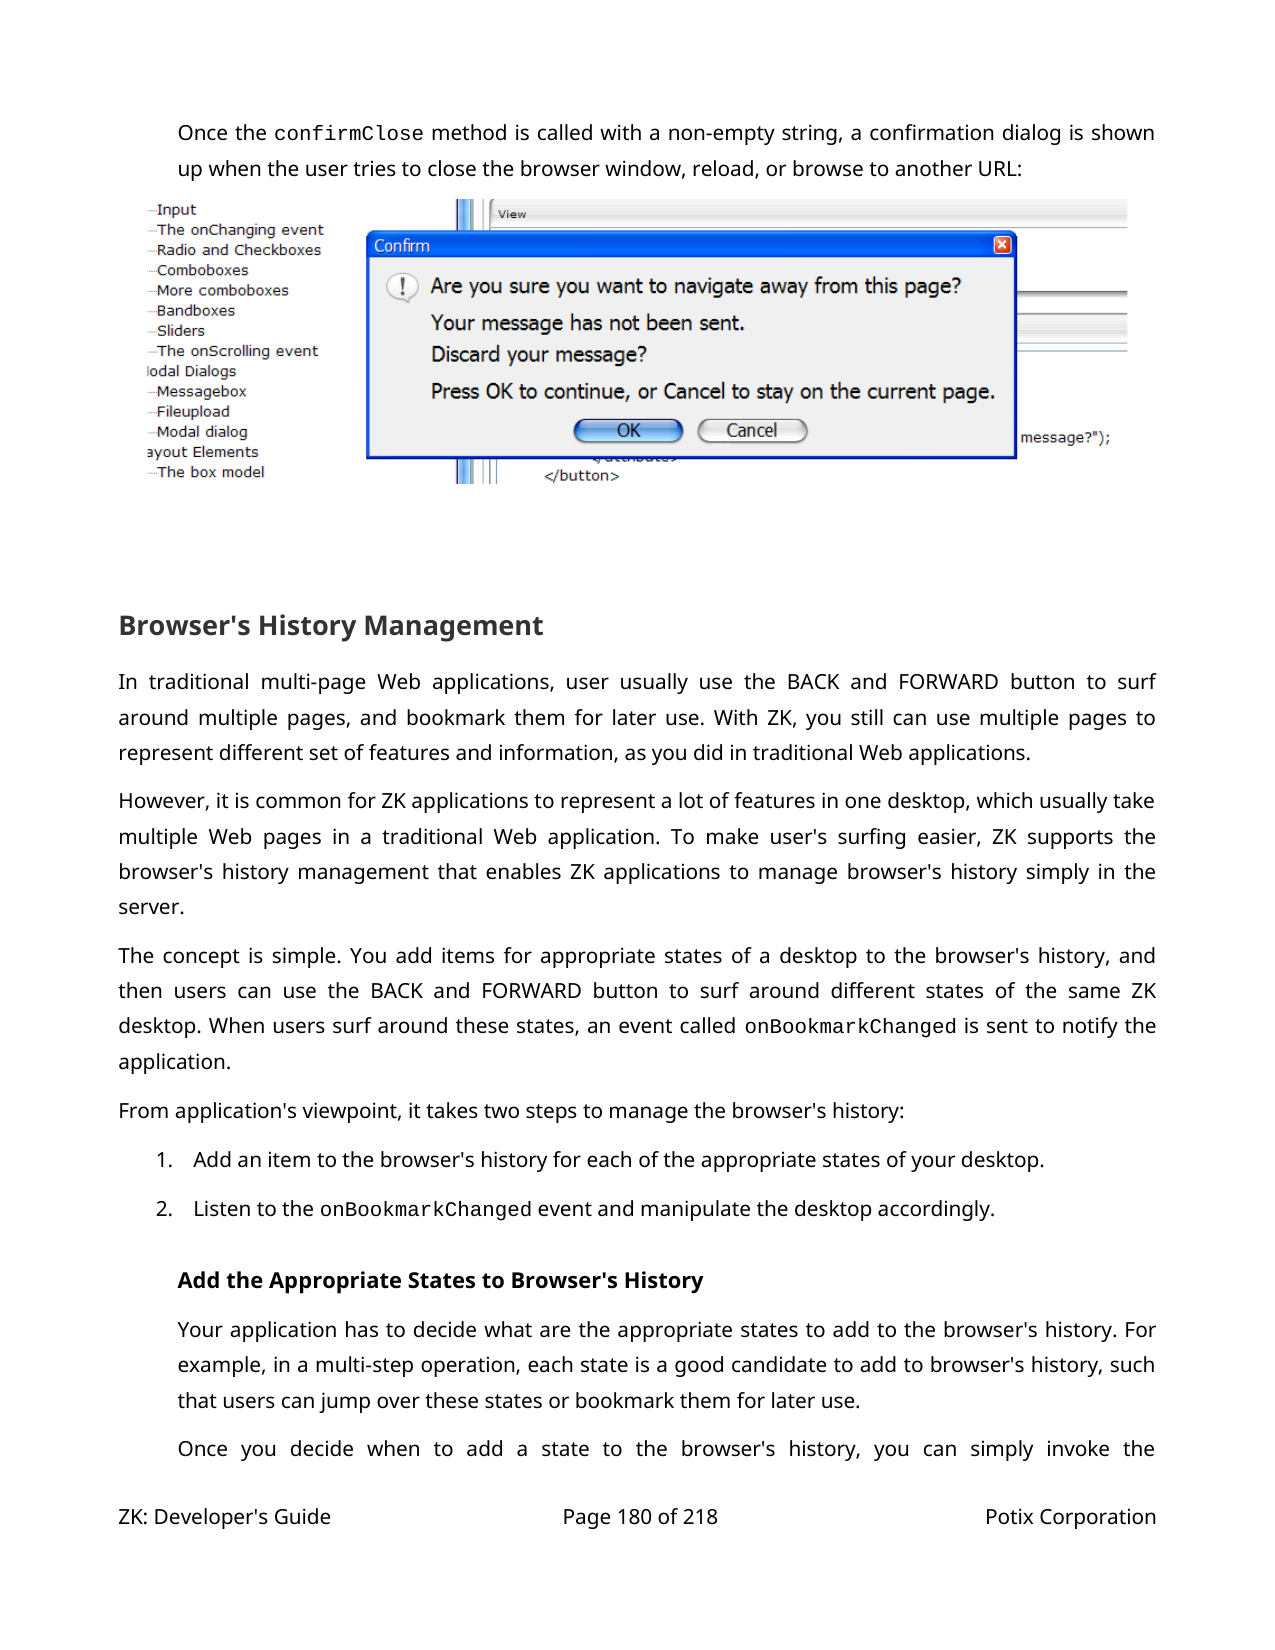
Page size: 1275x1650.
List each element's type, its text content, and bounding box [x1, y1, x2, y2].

list Listen to the onBookmarkChanged event and manipulate the desktop accordingly. [156, 1194, 1157, 1222]
text Your application has to decide what are the appropriate states to add to the browser's history. For example, in a multi-step operation, each state is a good candidate to add to browser's history, such that users can jump over these states or bookmark them for later use. [177, 1315, 1157, 1414]
picture [147, 199, 1128, 484]
subtitle Add the Appropriate States to Browser's History [177, 1265, 1157, 1295]
list Add an item to the browser's history for each of the appropriate states of your desktop. [156, 1145, 1157, 1173]
text From application's viewpoint, it takes two steps to manage the browser's history: [118, 1096, 1157, 1124]
text However, it is common for ZK applications to represent a lot of features in one desktop, which usually take multiple Web pages in a traditional Web application. To make user's surfing easier, ZK supports the browser's history management that enables ZK applications to manage browser's history simply in the server. [118, 787, 1157, 921]
text The concept is simple. You add items for appropriate states of a desktop to the browser's history, and then users can use the BACK and FORWARD button to surf around different states of the same ZK desktop. When users surf around these states, an event called onBookmarkChanged is sent to notify the application. [118, 941, 1157, 1075]
text In traditional multi-page Web applications, user usually use the BACK and FORWARD button to surf around multiple pages, and bookmark them for later use. With ZK, you still can use multiple pages to represent different set of features and information, as you did in traditional Web applications. [118, 667, 1157, 766]
text Once you decide when to add a state to the browser's history, you can simply invoke the [177, 1434, 1157, 1463]
text Once the confirmClose method is called with a non-empty string, a confirmation dialog is shown up when the user tries to close the browser window, reload, or browse to another URL: [177, 118, 1157, 182]
subtitle Browser's History Management [118, 607, 1157, 644]
